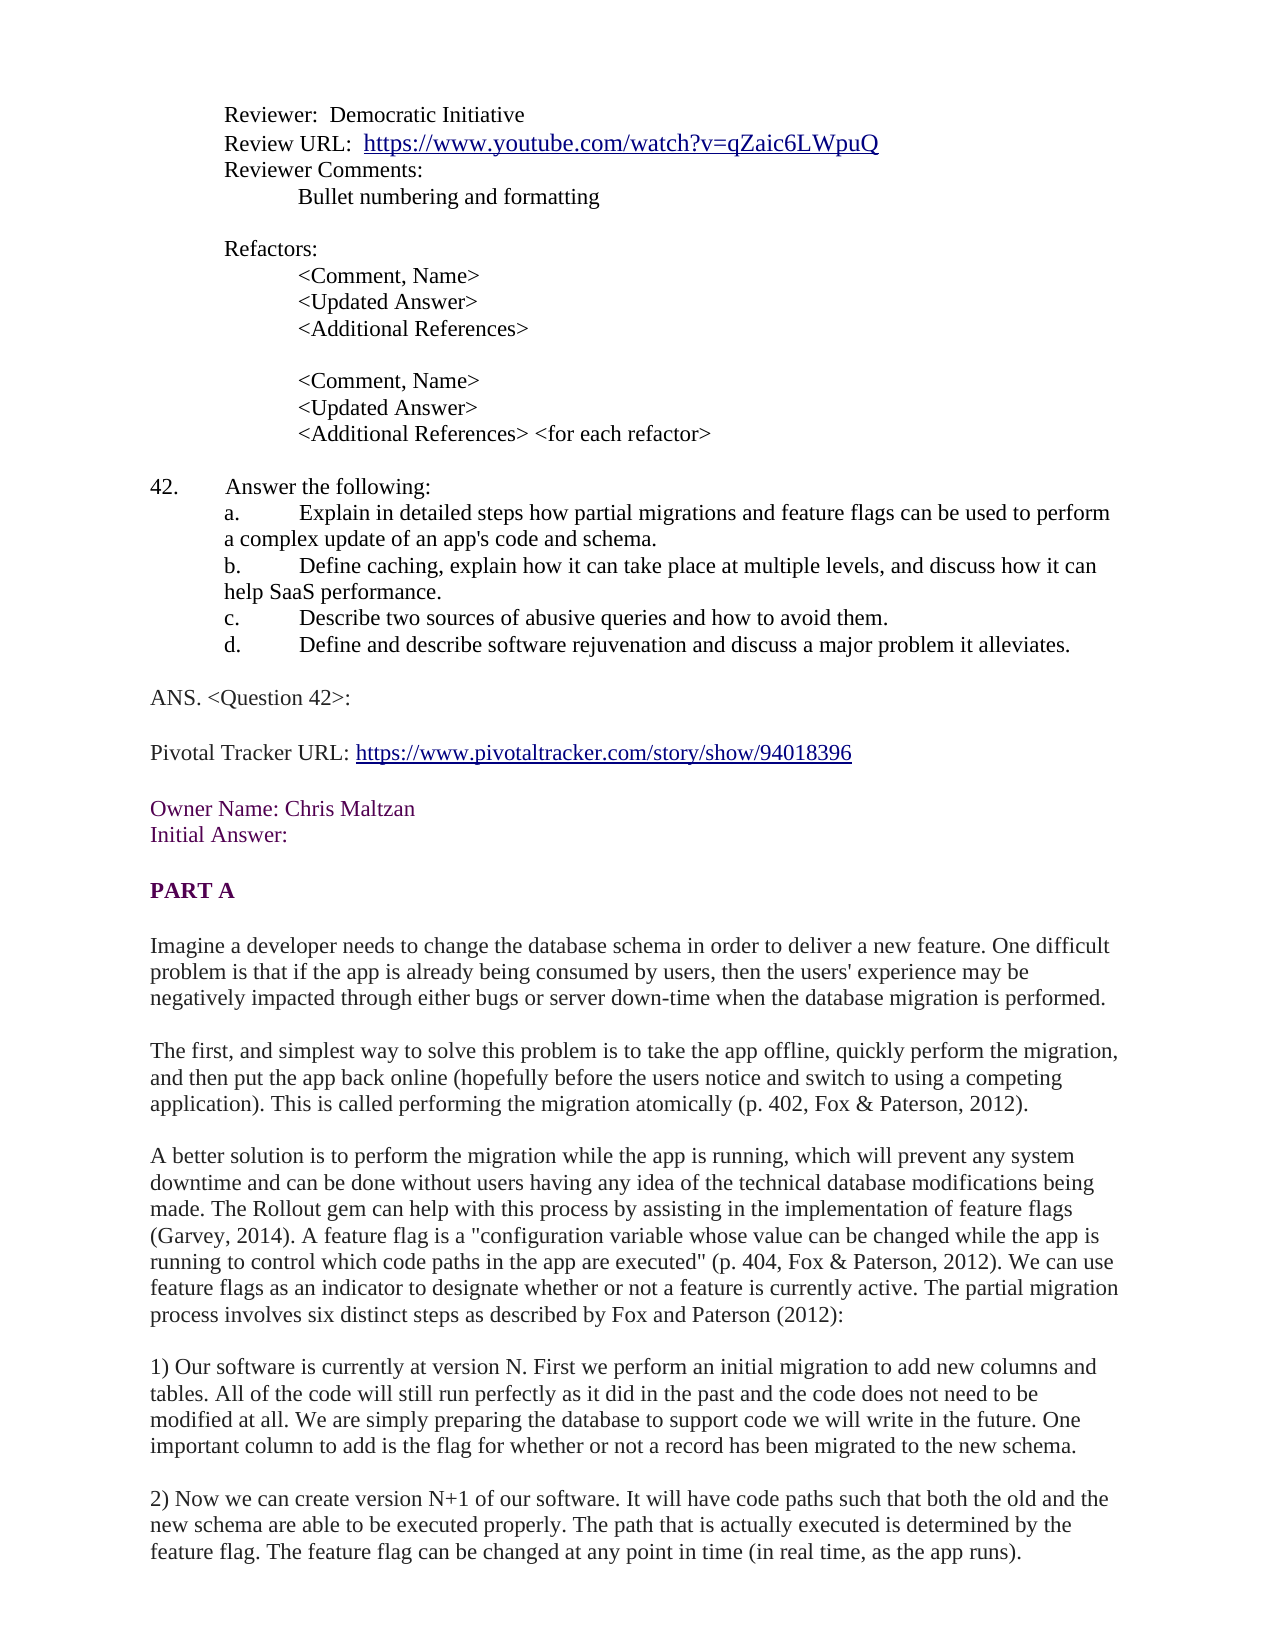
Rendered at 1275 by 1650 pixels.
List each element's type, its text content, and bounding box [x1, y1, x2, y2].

text a. Explain in detailed steps how partial migrations and feature flags can be used to perform a complex update of an app's code and schema. [224, 499, 1125, 552]
text <Additional References> [298, 314, 1125, 341]
text Initial Answer: [150, 822, 1125, 848]
text Review URL: https://www.youtube.com/watch?v=qZaic6LWpuQ [224, 128, 1125, 156]
text <Comment, Name> [298, 367, 1125, 394]
text ANS. <Question 42>: [150, 683, 1125, 710]
text PART A [150, 877, 1125, 903]
text Bullet numbering and formatting [298, 183, 1125, 209]
text <Updated Answer> [298, 394, 1125, 420]
text c. Describe two sources of abusive queries and how to avoid them. [224, 604, 1125, 631]
text Refactors: [224, 236, 1125, 262]
text Pivotal Tracker URL: https://www.pivotaltracker.com/story/show/94018396 [150, 739, 1125, 766]
text d. Define and describe software rejuvenation and discuss a major problem it alleviates. [224, 631, 1125, 657]
text Owner Name: Chris Maltzan [150, 795, 1125, 822]
text b. Define caching, explain how it can take place at multiple levels, and discuss how it can help SaaS performance. [224, 552, 1125, 604]
text Imagine a developer needs to change the database schema in order to deliver a new feature. One difficult problem is that if the app is already being consumed by users, then the users' experience may be negatively impacted through either bugs or server down-time when the database migration is performed. The first, and simplest way to solve this problem is to take the app offline, quickly perform the migration, and then put the app back online (hopefully before the users notice and switch to using a competing application). This is called performing the migration atomically (p. 402, Fox & Paterson, 2012). A better solution is to perform the migration while the app is running, which will prevent any system downtime and can be done without users having any idea of the technical database modifications being made. The Rollout gem can help with this process by assisting in the implementation of feature flags (Garvey, 2014). A feature flag is a "configuration variable whose value can be changed while the app is running to control which code paths in the app are executed" (p. 404, Fox & Paterson, 2012). We can use feature flags as an indicator to designate whether or not a feature is currently active. The partial migration process involves six distinct steps as described by Fox and Paterson (2012): 1) Our software is currently at version N. First we perform an initial migration to add new columns and tables. All of the code will still run perfectly as it did in the past and the code does not need to be modified at all. We are simply preparing the database to support code we will write in the future. One important column to add is the flag for whether or not a record has been migrated to the new schema. 2) Now we can create version N+1 of our software. It will have code paths such that both the old and the new schema are able to be executed properly. The path that is actually executed is determined by the feature flag. The feature flag can be changed at any point in time (in real time, as the app runs). [150, 932, 1125, 1564]
text Reviewer Comments: [224, 156, 1125, 183]
text <Updated Answer> [298, 288, 1125, 314]
text Reviewer: Democratic Initiative [224, 101, 1125, 128]
text <Additional References> <for each refactor> [298, 420, 1125, 446]
text 42. Answer the following: [150, 473, 1125, 499]
text <Comment, Name> [298, 262, 1125, 288]
